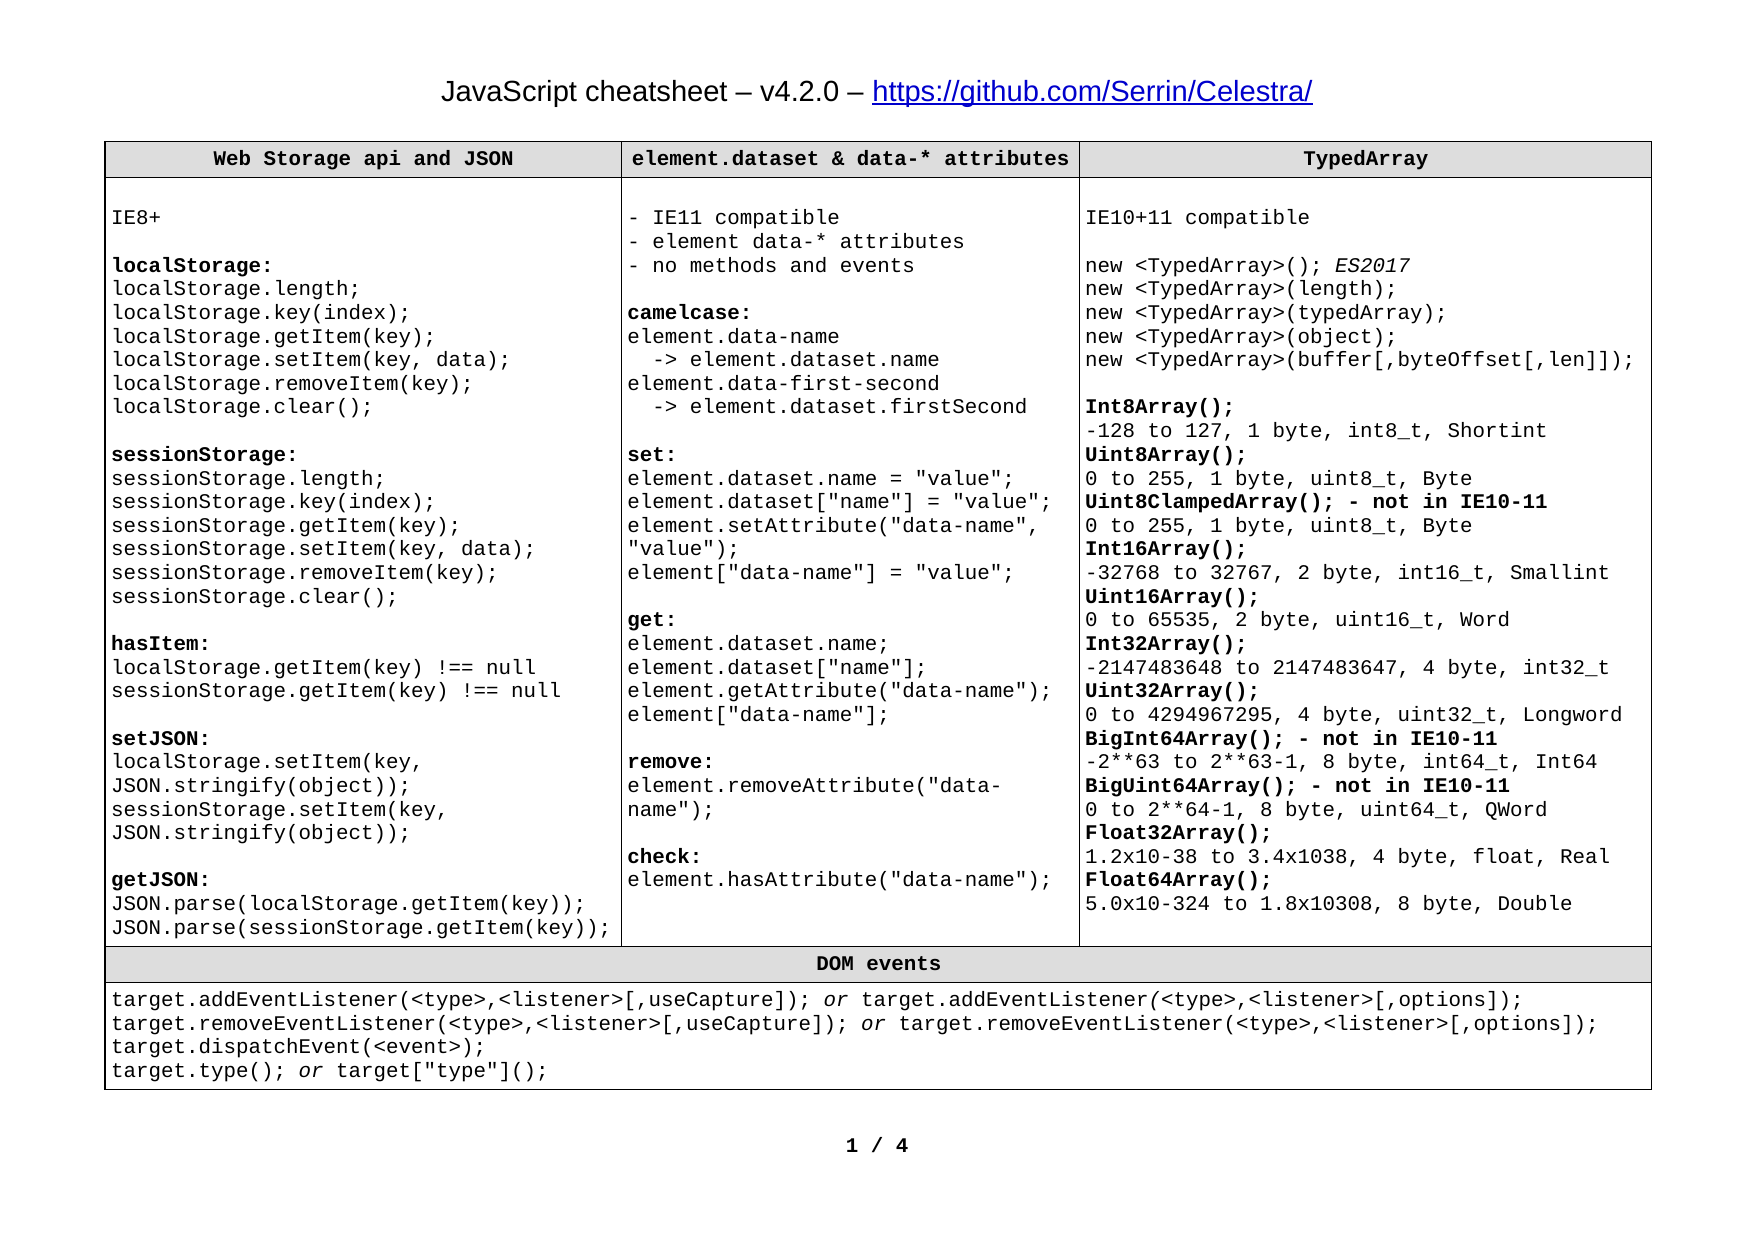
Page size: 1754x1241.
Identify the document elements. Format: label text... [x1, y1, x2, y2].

table_cell DOM events [106, 947, 1651, 982]
table_header TypedArray [1080, 142, 1651, 177]
table_header element.dataset & data-* attributes [622, 142, 1079, 177]
table_cell target.addEventListener(<type>,<listener>[,useCapture]); or target.addEventListener(<type>,<listener>[,options]); target.removeEventListener(<type>,<listener>[,useCapture]); or target.removeEventListener(<type>,<listener>[,options]); target.dispatchEvent(<event>); target.type(); or target["type"](); [106, 983, 1651, 1089]
table_cell IE8+ localStorage: localStorage.length; localStorage.key(index); localStorage.getItem(key); localStorage.setItem(key, data); localStorage.removeItem(key); localStorage.clear(); sessionStorage: sessionStorage.length; sessionStorage.key(index); sessionStorage.getItem(key); sessionStorage.setItem(key, data); sessionStorage.removeItem(key); sessionStorage.clear(); hasItem: localStorage.getItem(key) !== null sessionStorage.getItem(key) !== null setJSON: localStorage.setItem(key, JSON.stringify(object)); sessionStorage.setItem(key, JSON.stringify(object)); getJSON: JSON.parse(localStorage.getItem(key)); JSON.parse(sessionStorage.getItem(key)); [106, 178, 621, 946]
table_header Web Storage api and JSON [106, 142, 621, 177]
table_cell IE10+11 compatible new <TypedArray>(); ES2017 new <TypedArray>(length); new <TypedArray>(typedArray); new <TypedArray>(object); new <TypedArray>(buffer[,byteOffset[,len]]); Int8Array(); -128 to 127, 1 byte, int8_t, Shortint Uint8Array(); 0 to 255, 1 byte, uint8_t, Byte Uint8ClampedArray(); - not in IE10-11 0 to 255, 1 byte, uint8_t, Byte Int16Array(); -32768 to 32767, 2 byte, int16_t, Smallint Uint16Array(); 0 to 65535, 2 byte, uint16_t, Word Int32Array(); -2147483648 to 2147483647, 4 byte, int32_t Uint32Array(); 0 to 4294967295, 4 byte, uint32_t, Longword BigInt64Array(); - not in IE10-11 -2**63 to 2**63-1, 8 byte, int64_t, Int64 BigUint64Array(); - not in IE10-11 0 to 2**64-1, 8 byte, uint64_t, QWord Float32Array(); 1.2x10-38 to 3.4x1038, 4 byte, float, Real Float64Array(); 5.0x10-324 to 1.8x10308, 8 byte, Double [1080, 178, 1651, 946]
text JavaScript cheatsheet – v4.2.0 – https://github.com/Serrin/Celestra/ [105, 74, 1648, 107]
table_cell - IE11 compatible - element data-* attributes - no methods and events camelcase: element.data-name -> element.dataset.name element.data-first-second -> element.dataset.firstSecond set: element.dataset.name = "value"; element.dataset["name"] = "value"; element.setAttribute("data-name", "value"); element["data-name"] = "value"; get: element.dataset.name; element.dataset["name"]; element.getAttribute("data-name"); element["data-name"]; remove: element.removeAttribute("data-name"); check: element.hasAttribute("data-name"); [622, 178, 1079, 946]
